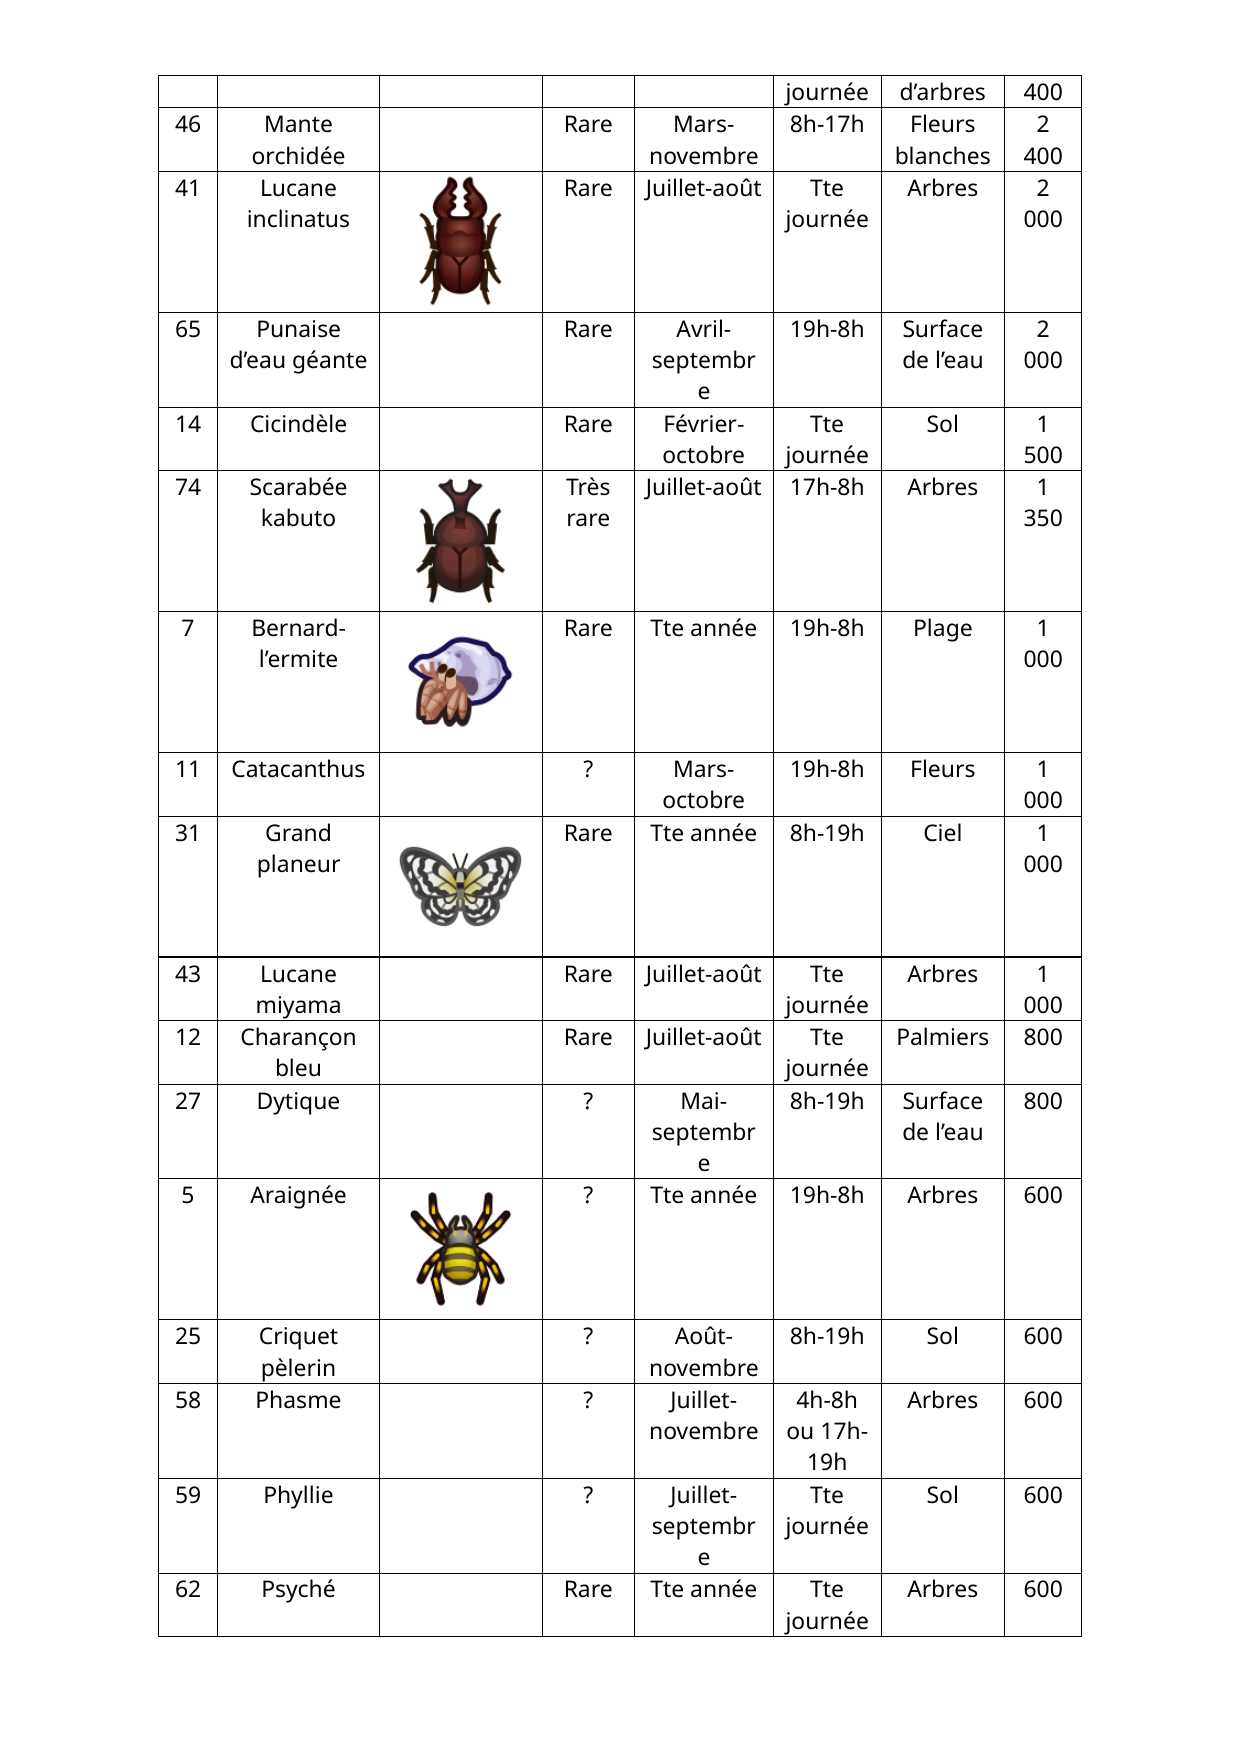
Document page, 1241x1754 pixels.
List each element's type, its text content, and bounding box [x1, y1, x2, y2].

table_cell Juillet-août [635, 1021, 773, 1083]
table_cell 11 [159, 753, 217, 816]
table_cell [380, 753, 542, 816]
table_cell Tte journée [774, 1021, 881, 1083]
table_cell Tte journée [774, 172, 881, 312]
table_cell [380, 1021, 542, 1083]
table_cell Juillet-août [635, 958, 773, 1020]
table_cell 62 [159, 1574, 217, 1636]
table_cell Juillet-août [635, 471, 773, 611]
table_cell 600 [1005, 1574, 1081, 1636]
table_cell Août-novembre [635, 1320, 773, 1383]
table_cell [543, 76, 634, 107]
table_cell Psyché [218, 1574, 379, 1636]
table_cell 2 000 [1005, 172, 1081, 312]
table_cell Arbres [882, 471, 1004, 611]
table_cell 12 [159, 1021, 217, 1083]
table_cell Juillet-août [635, 172, 773, 312]
table_cell [380, 817, 542, 956]
table_cell 58 [159, 1384, 217, 1478]
table_cell 27 [159, 1085, 217, 1178]
table_cell 46 [159, 108, 217, 171]
table_cell Punaise d’eau géante [218, 313, 379, 407]
table_cell Araignée [218, 1179, 379, 1319]
table_cell Avril-septembre [635, 313, 773, 407]
table_cell Très rare [543, 471, 634, 611]
table_cell [380, 1384, 542, 1478]
table_cell Rare [543, 172, 634, 312]
table_cell 2 000 [1005, 313, 1081, 407]
table_cell [380, 1574, 542, 1636]
table_cell ? [543, 1384, 634, 1478]
table_cell 1 000 [1005, 958, 1081, 1020]
table_cell Juillet-septembre [635, 1479, 773, 1572]
table_cell [380, 1320, 542, 1383]
table_cell Rare [543, 958, 634, 1020]
table_cell Mars-novembre [635, 108, 773, 171]
table_cell Phyllie [218, 1479, 379, 1572]
table_cell 8h-19h [774, 1320, 881, 1383]
table_cell Criquet pèlerin [218, 1320, 379, 1383]
table_cell Février-octobre [635, 408, 773, 470]
table_cell Fleurs blanches [882, 108, 1004, 171]
table_cell Sol [882, 1479, 1004, 1572]
table_cell Mars-octobre [635, 753, 773, 816]
table_cell Ciel [882, 817, 1004, 956]
table_cell Surface de l’eau [882, 313, 1004, 407]
table_cell Phasme [218, 1384, 379, 1478]
table_cell [380, 76, 542, 107]
table_cell Palmiers [882, 1021, 1004, 1083]
table_cell ? [543, 1085, 634, 1178]
table_cell 31 [159, 817, 217, 956]
table_cell Mai-septembre [635, 1085, 773, 1178]
table_cell Charançon bleu [218, 1021, 379, 1083]
table_cell Grand planeur [218, 817, 379, 956]
table_cell Arbres [882, 172, 1004, 312]
table_cell [380, 172, 542, 312]
table_cell 41 [159, 172, 217, 312]
table_cell Tte journée [774, 1574, 881, 1636]
table_cell 8h-17h [774, 108, 881, 171]
table_cell journée [774, 76, 881, 107]
table_cell 8h-19h [774, 1085, 881, 1178]
table_cell 600 [1005, 1384, 1081, 1478]
table_cell Surface de l’eau [882, 1085, 1004, 1178]
table_cell [218, 76, 379, 107]
table_cell Bernard-l’ermite [218, 612, 379, 752]
table_cell Arbres [882, 1574, 1004, 1636]
table_cell 19h-8h [774, 313, 881, 407]
table_cell [635, 76, 773, 107]
table_cell Plage [882, 612, 1004, 752]
table_cell 65 [159, 313, 217, 407]
table_cell Lucane inclinatus [218, 172, 379, 312]
table_cell 1 000 [1005, 817, 1081, 956]
table_cell [380, 958, 542, 1020]
table_cell Tte année [635, 817, 773, 956]
table_cell [380, 1085, 542, 1178]
table_cell ? [543, 1320, 634, 1383]
table_cell Sol [882, 408, 1004, 470]
table_cell Tte journée [774, 408, 881, 470]
table_cell Catacanthus [218, 753, 379, 816]
table_cell [380, 471, 542, 611]
table_cell Sol [882, 1320, 1004, 1383]
table_cell 25 [159, 1320, 217, 1383]
table_cell 5 [159, 1179, 217, 1319]
table_cell 600 [1005, 1320, 1081, 1383]
table_cell Rare [543, 612, 634, 752]
table_cell 800 [1005, 1021, 1081, 1083]
table_cell ? [543, 1179, 634, 1319]
table_cell [380, 108, 542, 171]
table_cell [380, 612, 542, 752]
table_cell Scarabée kabuto [218, 471, 379, 611]
table_cell Rare [543, 1574, 634, 1636]
table_cell [380, 408, 542, 470]
table_cell Rare [543, 817, 634, 956]
table_cell 400 [1005, 76, 1081, 107]
table_cell Tte journée [774, 958, 881, 1020]
table_cell 43 [159, 958, 217, 1020]
table_cell [380, 1179, 542, 1319]
table_cell Arbres [882, 958, 1004, 1020]
table_cell 19h-8h [774, 753, 881, 816]
table_cell 19h-8h [774, 612, 881, 752]
table_cell 19h-8h [774, 1179, 881, 1319]
table_cell ? [543, 1479, 634, 1572]
table_cell 2 400 [1005, 108, 1081, 171]
table_cell Rare [543, 408, 634, 470]
table_cell 800 [1005, 1085, 1081, 1178]
table_cell Cicindèle [218, 408, 379, 470]
table_cell Rare [543, 1021, 634, 1083]
table_cell [159, 76, 217, 107]
table_cell Juillet-novembre [635, 1384, 773, 1478]
table_cell 600 [1005, 1479, 1081, 1572]
table_cell Dytique [218, 1085, 379, 1178]
table_cell Arbres [882, 1384, 1004, 1478]
table_cell Tte année [635, 1179, 773, 1319]
table_cell Lucane miyama [218, 958, 379, 1020]
table_cell 1 500 [1005, 408, 1081, 470]
table_cell ? [543, 753, 634, 816]
table_cell Tte année [635, 612, 773, 752]
table_cell Arbres [882, 1179, 1004, 1319]
table_cell 59 [159, 1479, 217, 1572]
table_cell 74 [159, 471, 217, 611]
table_cell 600 [1005, 1179, 1081, 1319]
table_cell 1 000 [1005, 612, 1081, 752]
table_cell d’arbres [882, 76, 1004, 107]
table_cell Tte journée [774, 1479, 881, 1572]
table_cell [380, 313, 542, 407]
table_cell 8h-19h [774, 817, 881, 956]
table_cell Rare [543, 108, 634, 171]
table_cell 1 350 [1005, 471, 1081, 611]
table_cell 17h-8h [774, 471, 881, 611]
table_cell Fleurs [882, 753, 1004, 816]
table_cell 1 000 [1005, 753, 1081, 816]
table_cell Mante orchidée [218, 108, 379, 171]
table_cell 7 [159, 612, 217, 752]
table_cell [380, 1479, 542, 1572]
table_cell 4h-8h ou 17h-19h [774, 1384, 881, 1478]
table_cell Rare [543, 313, 634, 407]
table_cell 14 [159, 408, 217, 470]
table_cell Tte année [635, 1574, 773, 1636]
